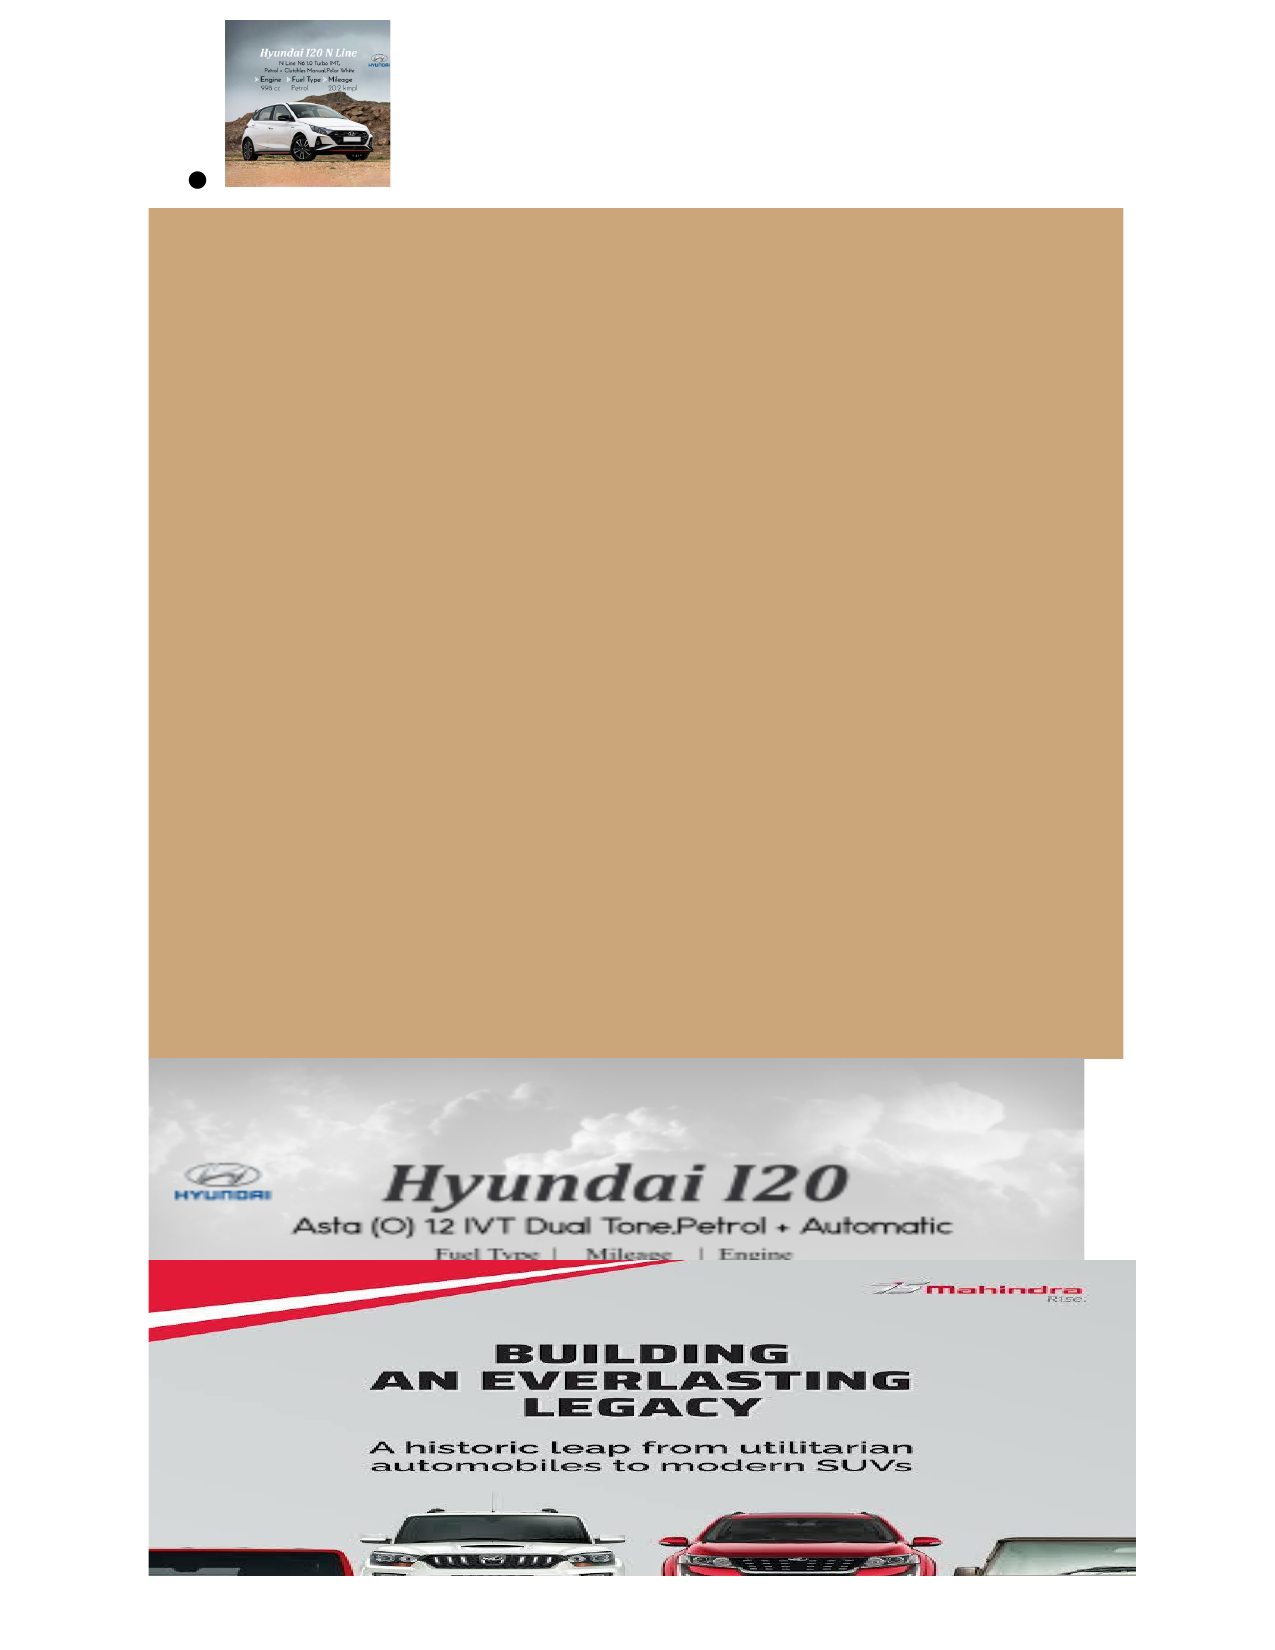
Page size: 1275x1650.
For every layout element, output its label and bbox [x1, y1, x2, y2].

picture [225, 20, 391, 187]
picture [148, 208, 1136, 1576]
